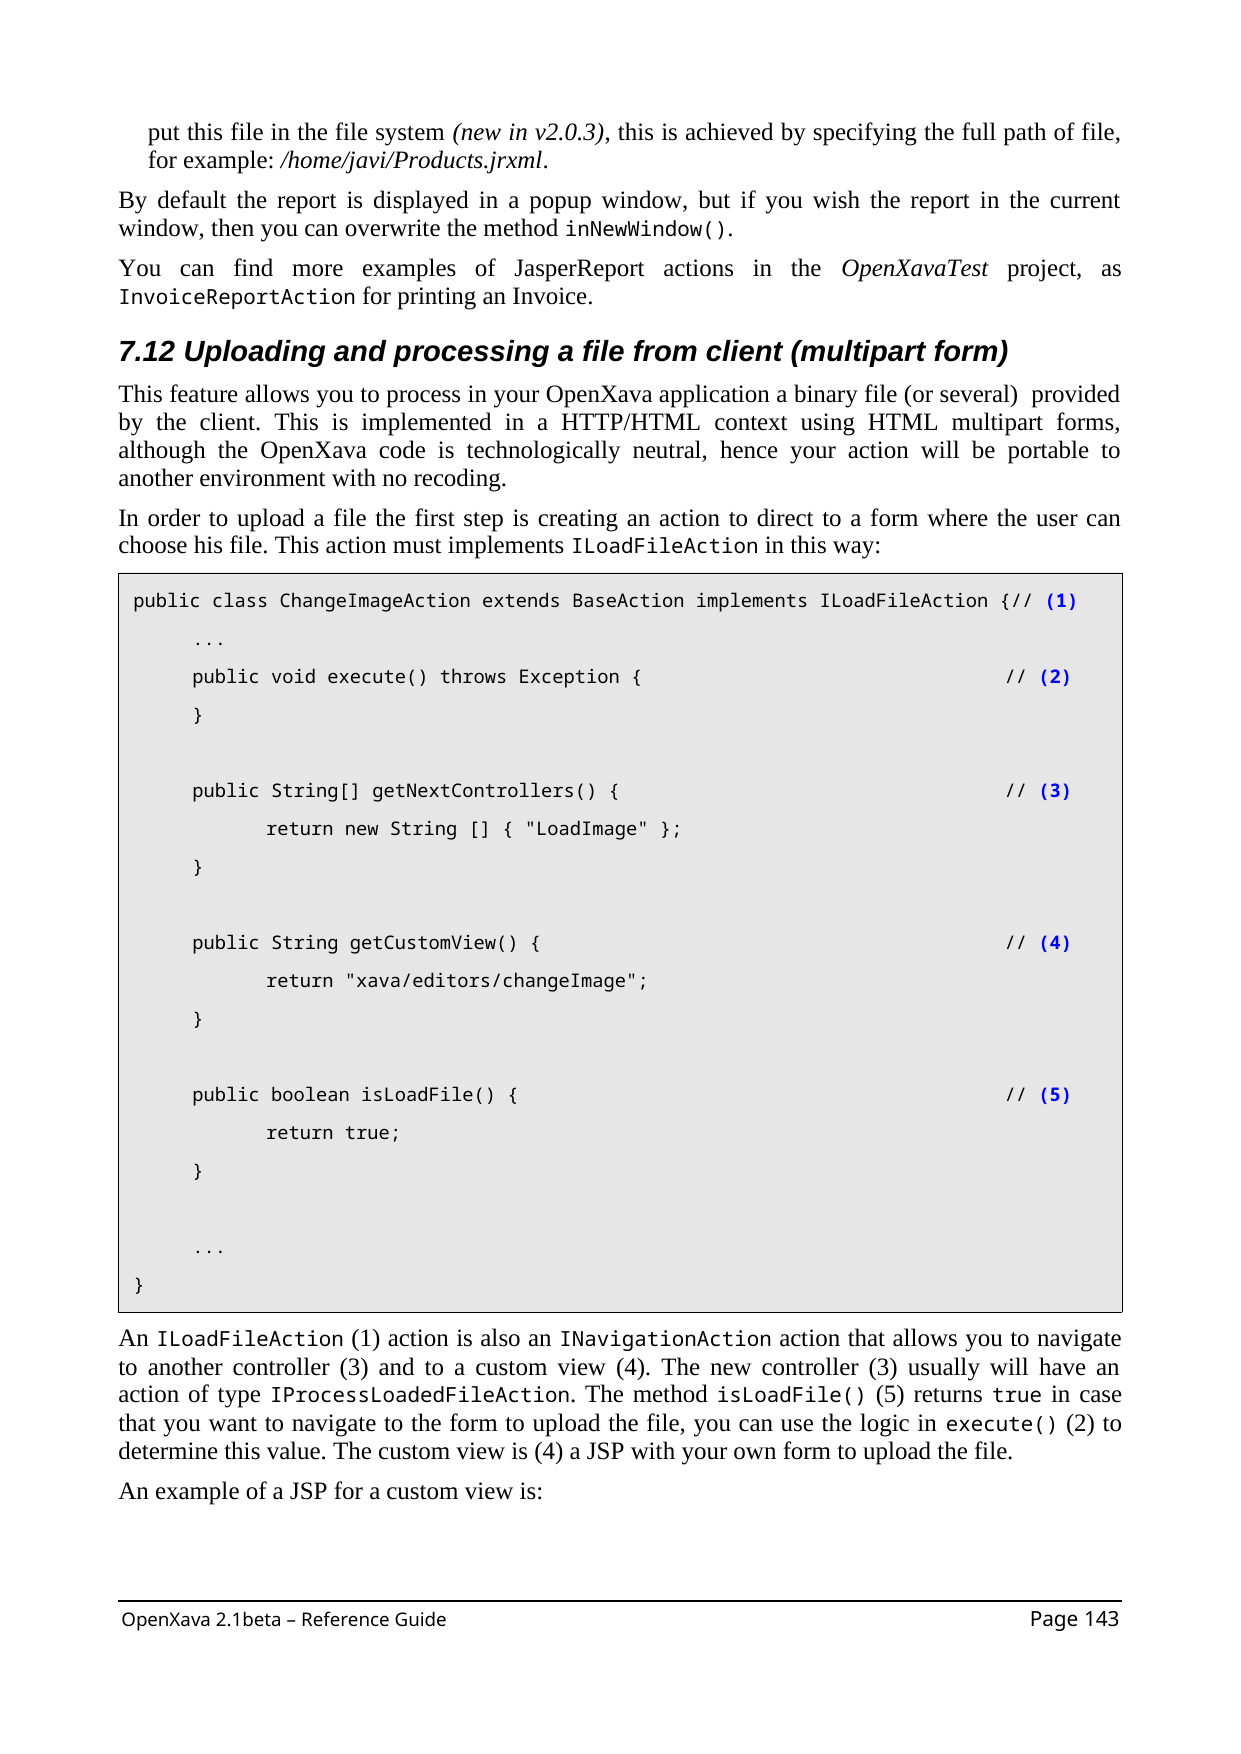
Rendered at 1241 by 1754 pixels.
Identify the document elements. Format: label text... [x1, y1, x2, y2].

text This feature allows you to process in your OpenXava application a binary file (or several) provided by the client. This is implemented in a HTTP/HTML context using HTML multipart forms, although the OpenXava code is technologically neutral, hence your action will be portable to another environment with no recoding. [118, 381, 1122, 491]
text } [119, 991, 1122, 1029]
text ... [119, 610, 1122, 648]
text public boolean isLoadFile() { // (5) [119, 1067, 1122, 1105]
text An ILoadFileAction (1) action is also an INavigationAction action that allows you to navigate to another controller (3) and to a custom view (4). The new controller (3) usually will have an action of type IProcessLoadedFileAction. The method isLoadFile() (5) returns true in case that you want to navigate to the form to upload the file, you can use the logic in execute() (2) to determine this value. The custom view is (4) a JSP with your own form to upload the file. [118, 1324, 1122, 1465]
text } [119, 1143, 1122, 1181]
list put this file in the file system (new in v2.0.3), this is achieved by specifying the full path of file, for example: /home/javi/Products.jrxml. [118, 118, 1122, 173]
text public void execute() throws Exception { // (2) [119, 648, 1122, 686]
subtitle Uploading and processing a file from client (multipart form) [118, 335, 1122, 368]
text public String[] getNextControllers() { // (3) [119, 762, 1122, 801]
text public String getCustomView() { // (4) [119, 914, 1122, 953]
text You can find more examples of JasperReport actions in the OpenXavaTest project, as InvoiceReportAction for printing an Invoice. [118, 254, 1122, 310]
text ... [119, 1219, 1122, 1257]
text return true; [119, 1105, 1122, 1143]
text By default the report is displayed in a popup window, but if you wish the report in the current window, then you can overwrite the method inNewWindow(). [118, 186, 1122, 242]
text } [119, 1257, 1122, 1312]
text return new String [] { "LoadImage" }; [119, 801, 1122, 838]
text } [119, 686, 1122, 724]
text In order to upload a file the first step is creating an action to direct to a form where the user can choose his file. This action must implements ILoadFileAction in this way: [118, 504, 1122, 560]
text An example of a JSP for a custom view is: [118, 1477, 1122, 1505]
text public class ChangeImageAction extends BaseAction implements ILoadFileAction {// (1) [119, 574, 1122, 610]
text } [119, 838, 1122, 877]
text return "xava/editors/changeImage"; [119, 953, 1122, 991]
